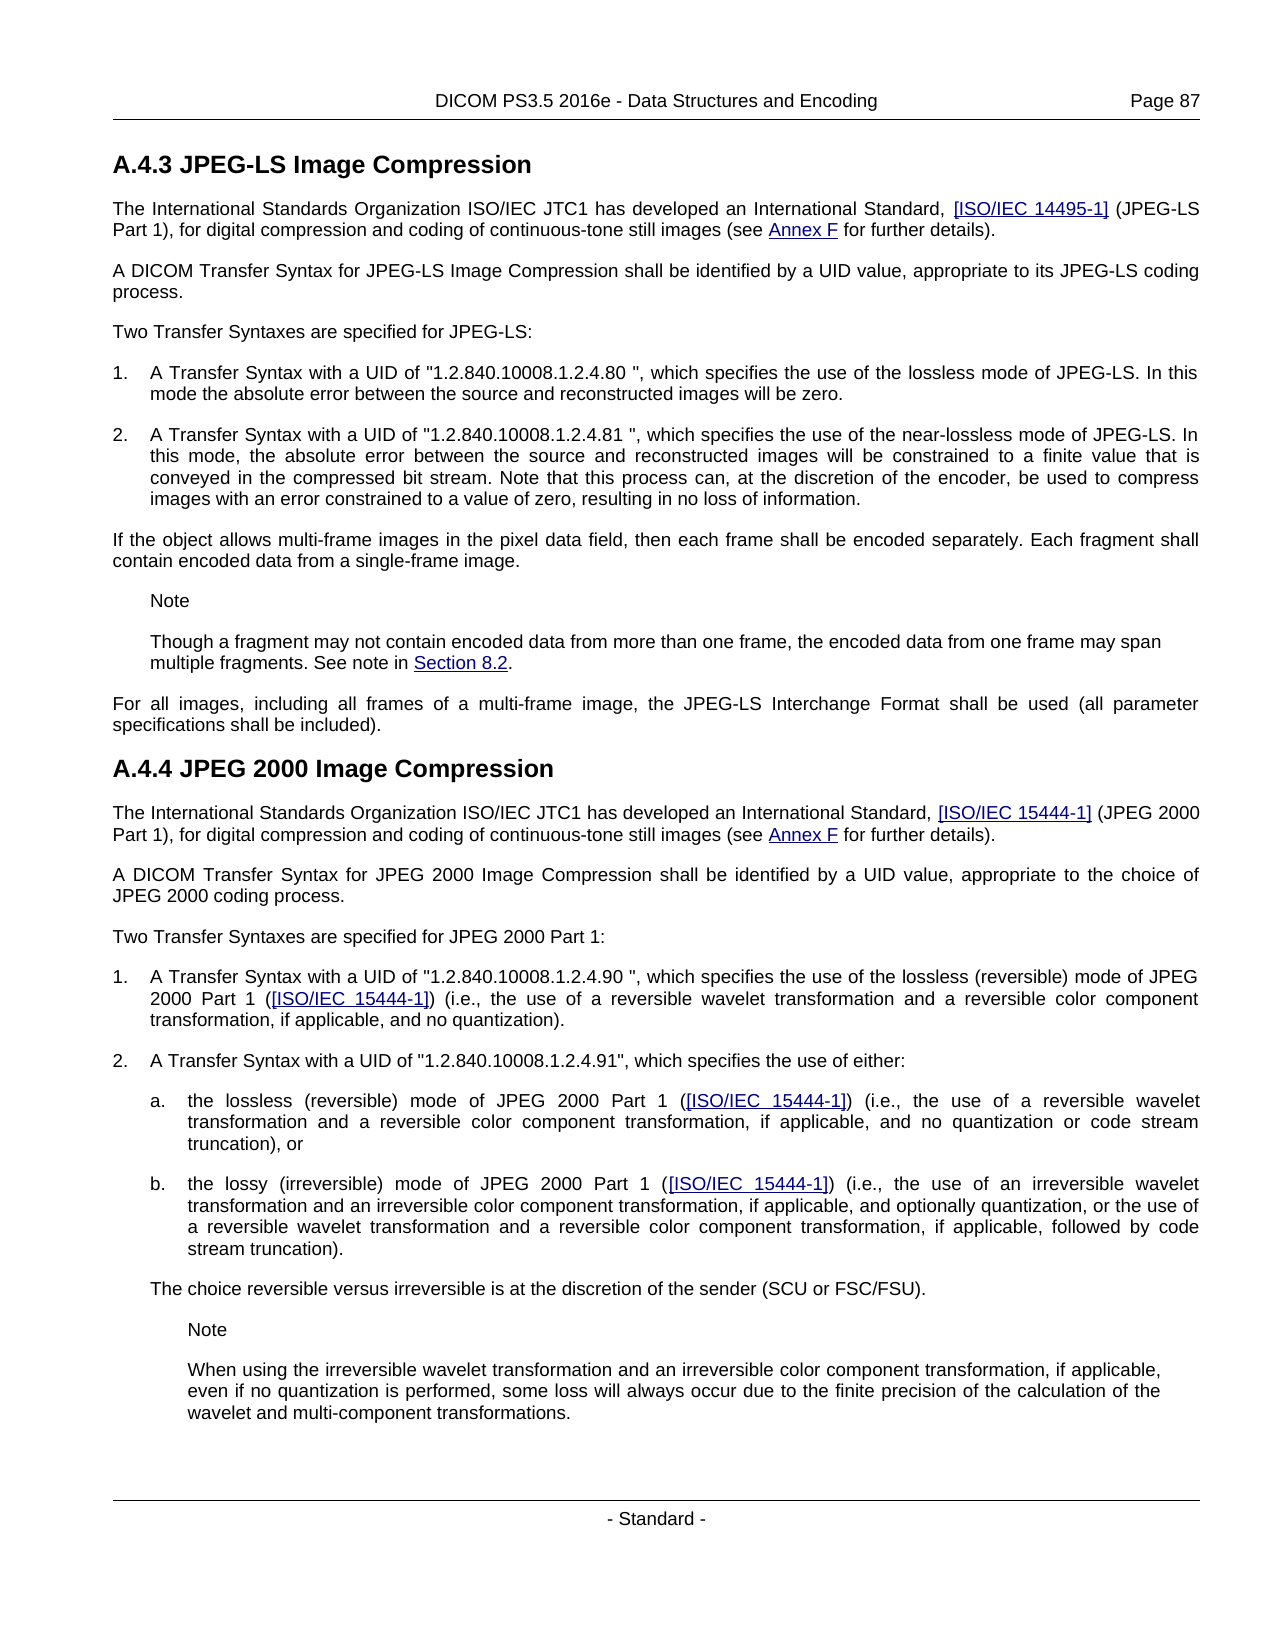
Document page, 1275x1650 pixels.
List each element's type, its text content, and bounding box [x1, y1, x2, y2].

text The International Standards Organization ISO/IEC JTC1 has developed an International Standard, [ISO/IEC 15444-1] (JPEG 2000 Part 1), for digital compression and coding of continuous-tone still images (see Annex F for further details). [112, 802, 1200, 845]
text If the object allows multi-frame images in the pixel data field, then each frame shall be encoded separately. Each fragment shall contain encoded data from a single-frame image. [112, 528, 1200, 572]
text A DICOM Transfer Syntax for JPEG-LS Image Compression shall be identified by a UID value, appropriate to its JPEG-LS coding process. [112, 259, 1200, 302]
list When using the irreversible wavelet transformation and an irreversible color component transformation, if applicable, even if no quantization is performed, some loss will always occur due to the finite precision of the calculation of the wavelet and multi-component transformations. [150, 1359, 1162, 1423]
list the lossy (irreversible) mode of JPEG 2000 Part 1 ([ISO/IEC 15444-1]) (i.e., the use of an irreversible wavelet transformation and an irreversible color component transformation, if applicable, and optionally quantization, or the use of a reversible wavelet transformation and a reversible color component transformation, if applicable, followed by code stream truncation). [150, 1173, 1200, 1259]
text A DICOM Transfer Syntax for JPEG 2000 Image Compression shall be identified by a UID value, appropriate to the choice of JPEG 2000 coding process. [112, 864, 1200, 907]
text Two Transfer Syntaxes are specified for JPEG-LS: [112, 321, 1200, 343]
text Note [150, 590, 1162, 612]
text Though a fragment may not contain encoded data from more than one frame, the encoded data from one frame may span multiple fragments. See note in Section 8.2. [150, 631, 1162, 674]
list the lossless (reversible) mode of JPEG 2000 Part 1 ([ISO/IEC 15444-1]) (i.e., the use of a reversible wavelet transformation and a reversible color component transformation, if applicable, and no quantization or code stream truncation), or [150, 1090, 1200, 1154]
list A Transfer Syntax with a UID of "1.2.840.10008.1.2.4.80 ", which specifies the use of the lossless mode of JPEG-LS. In this mode the absolute error between the source and reconstructed images will be zero. [112, 362, 1200, 405]
list A Transfer Syntax with a UID of "1.2.840.10008.1.2.4.81 ", which specifies the use of the near-lossless mode of JPEG-LS. In this mode, the absolute error between the source and reconstructed images will be constrained to a finite value that is conveyed in the compressed bit stream. Note that this process can, at the discretion of the encoder, be used to compress images with an error constrained to a value of zero, resulting in no loss of information. [112, 423, 1200, 510]
text The International Standards Organization ISO/IEC JTC1 has developed an International Standard, [ISO/IEC 14495-1] (JPEG-LS Part 1), for digital compression and coding of continuous-tone still images (see Annex F for further details). [112, 197, 1200, 241]
text A.4.3 JPEG-LS Image Compression [112, 150, 1200, 179]
list A Transfer Syntax with a UID of "1.2.840.10008.1.2.4.91", which specifies the use of either: [112, 1049, 1200, 1071]
text Two Transfer Syntaxes are specified for JPEG 2000 Part 1: [112, 926, 1200, 947]
list The choice reversible versus irreversible is at the discretion of the sender (SCU or FSC/FSU). [112, 1278, 1200, 1300]
list Note [150, 1318, 1162, 1340]
text A.4.4 JPEG 2000 Image Compression [112, 754, 1200, 783]
list A Transfer Syntax with a UID of "1.2.840.10008.1.2.4.90 ", which specifies the use of the lossless (reversible) mode of JPEG 2000 Part 1 ([ISO/IEC 15444-1]) (i.e., the use of a reversible wavelet transformation and a reversible color component transformation, if applicable, and no quantization). [112, 966, 1200, 1031]
text For all images, including all frames of a multi-frame image, the JPEG-LS Interchange Format shall be used (all parameter specifications shall be included). [112, 692, 1200, 736]
